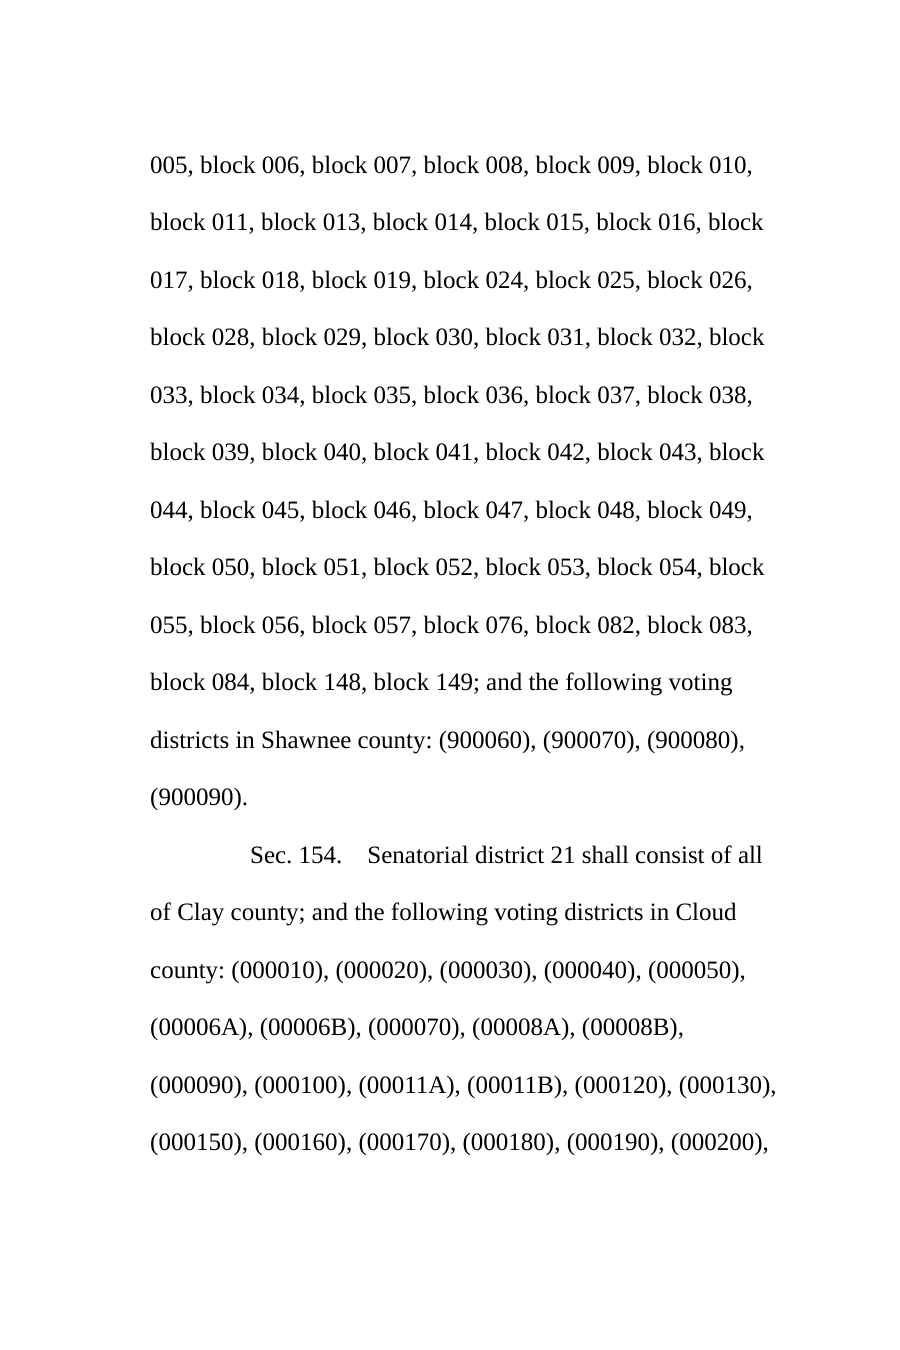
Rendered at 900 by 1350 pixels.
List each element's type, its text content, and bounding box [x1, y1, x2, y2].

text Sec. 154. Senatorial district 21 shall consist of all of Clay county; and the following voting districts in Cloud county: (000010), (000020), (000030), (000040), (000050), (00006A), (00006B), (000070), (00008A), (00008B), (000090), (000100), (00011A), (00011B), (000120), (000130), (000150), (000160), (000170), (000180), (000190), (000200), [150, 840, 787, 1156]
text 005, block 006, block 007, block 008, block 009, block 010, block 011, block 013, block 014, block 015, block 016, block 017, block 018, block 019, block 024, block 025, block 026, block 028, block 029, block 030, block 031, block 032, block 033, block 034, block 035, block 036, block 037, block 038, block 039, block 040, block 041, block 042, block 043, block 044, block 045, block 046, block 047, block 048, block 049, block 050, block 051, block 052, block 053, block 054, block 055, block 056, block 057, block 076, block 082, block 083, block 084, block 148, block 149; and the following voting districts in Shawnee county: (900060), (900070), (900080), (900090). [150, 150, 787, 811]
